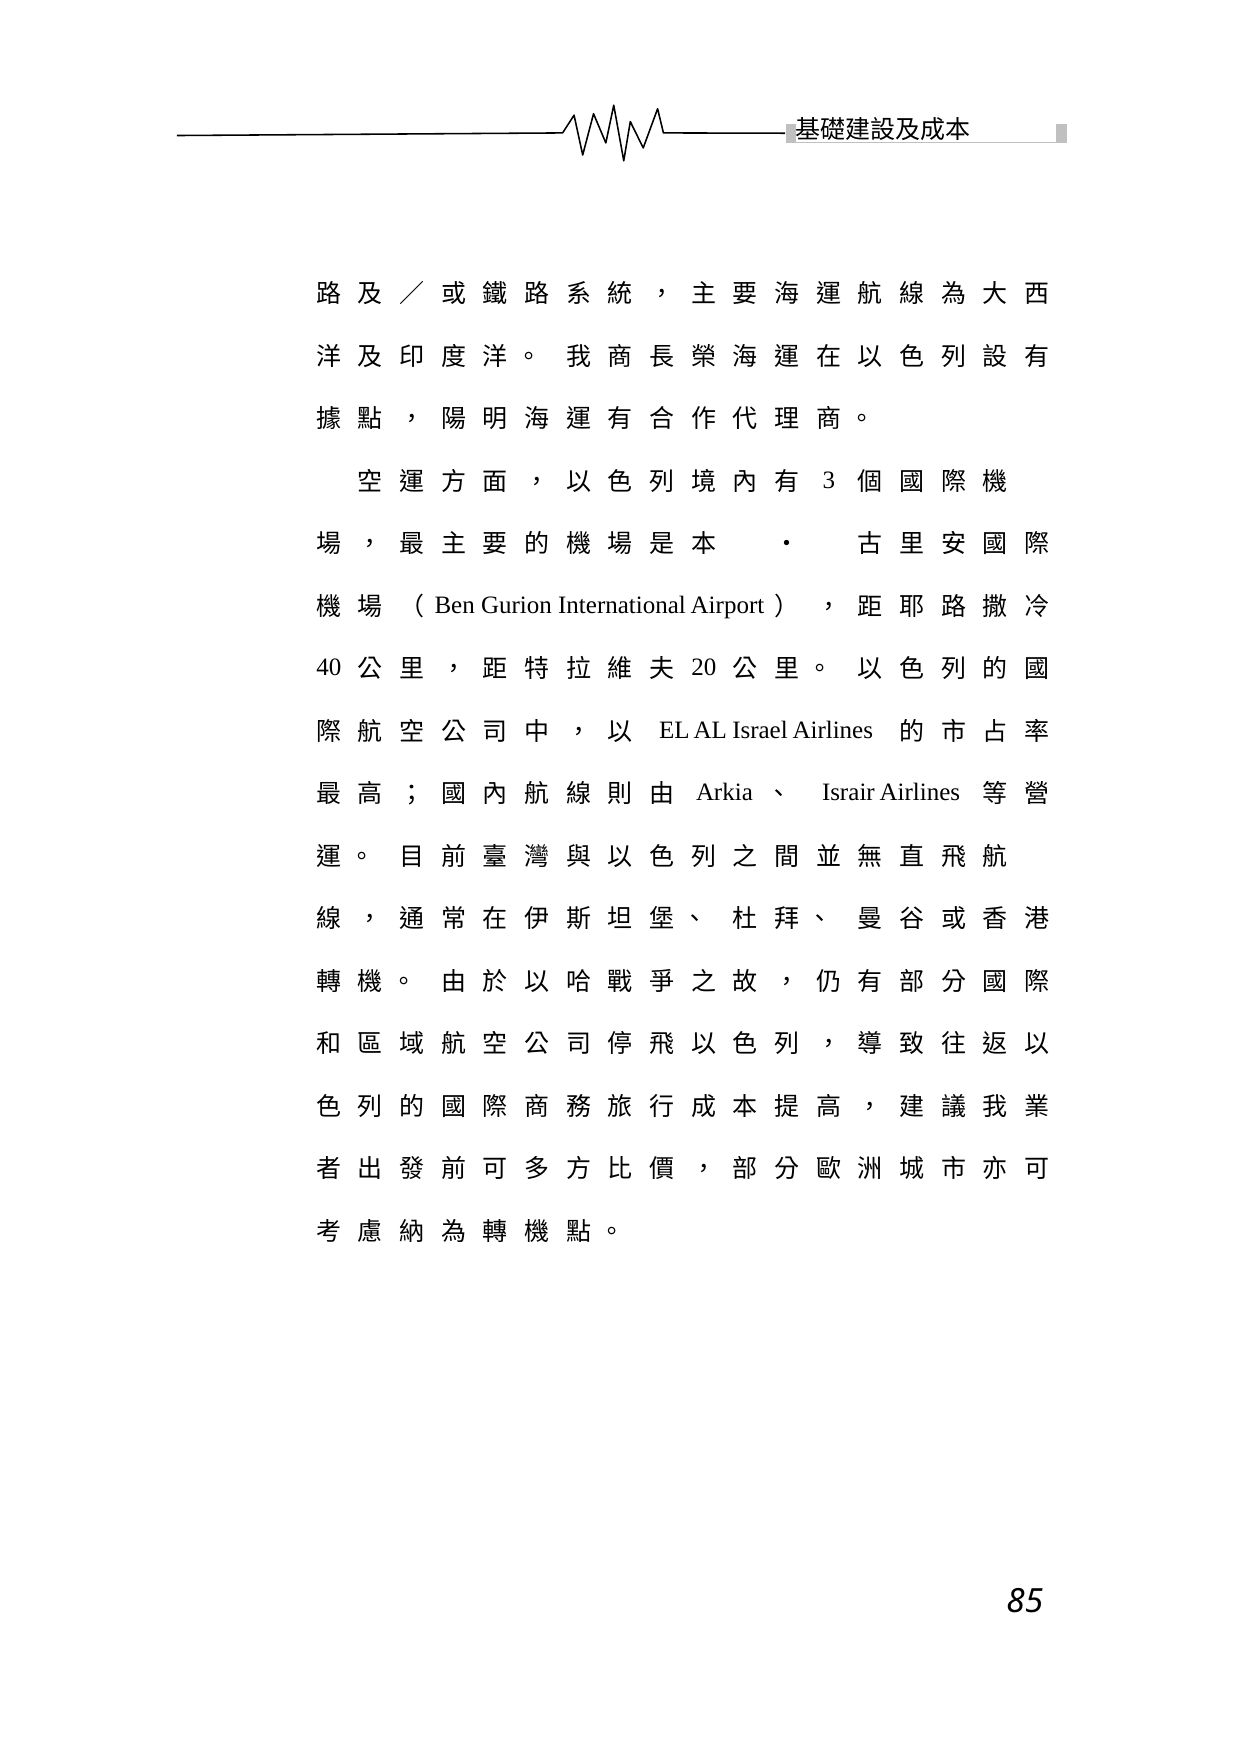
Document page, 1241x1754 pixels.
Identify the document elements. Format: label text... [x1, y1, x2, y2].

text 空運方面，以色列境內有3個國際機場，最主要的機場是本 • 古里安國際機場（Ben Gurion International Airport），距耶路撒冷40公里，距特拉維夫20公里。以色列的國際航空公司中，以EL AL Israel Airlines的市占率最高；國內航線則由Arkia、Israir Airlines等營運。目前臺灣與以色列之間並無直飛航線，通常在伊斯坦堡、杜拜、曼谷或香港轉機。由於以哈戰爭之故，仍有部分國際和區域航空公司停飛以色列，導致往返以色列的國際商務旅行成本提高，建議我業者出發前可多方比價，部分歐洲城市亦可考慮納為轉機點。 [281, 438, 1058, 1250]
text 路及／或鐵路系統，主要海運航線為大西洋及印度洋。我商長榮海運在以色列設有據點，陽明海運有合作代理商。 [281, 250, 1058, 438]
